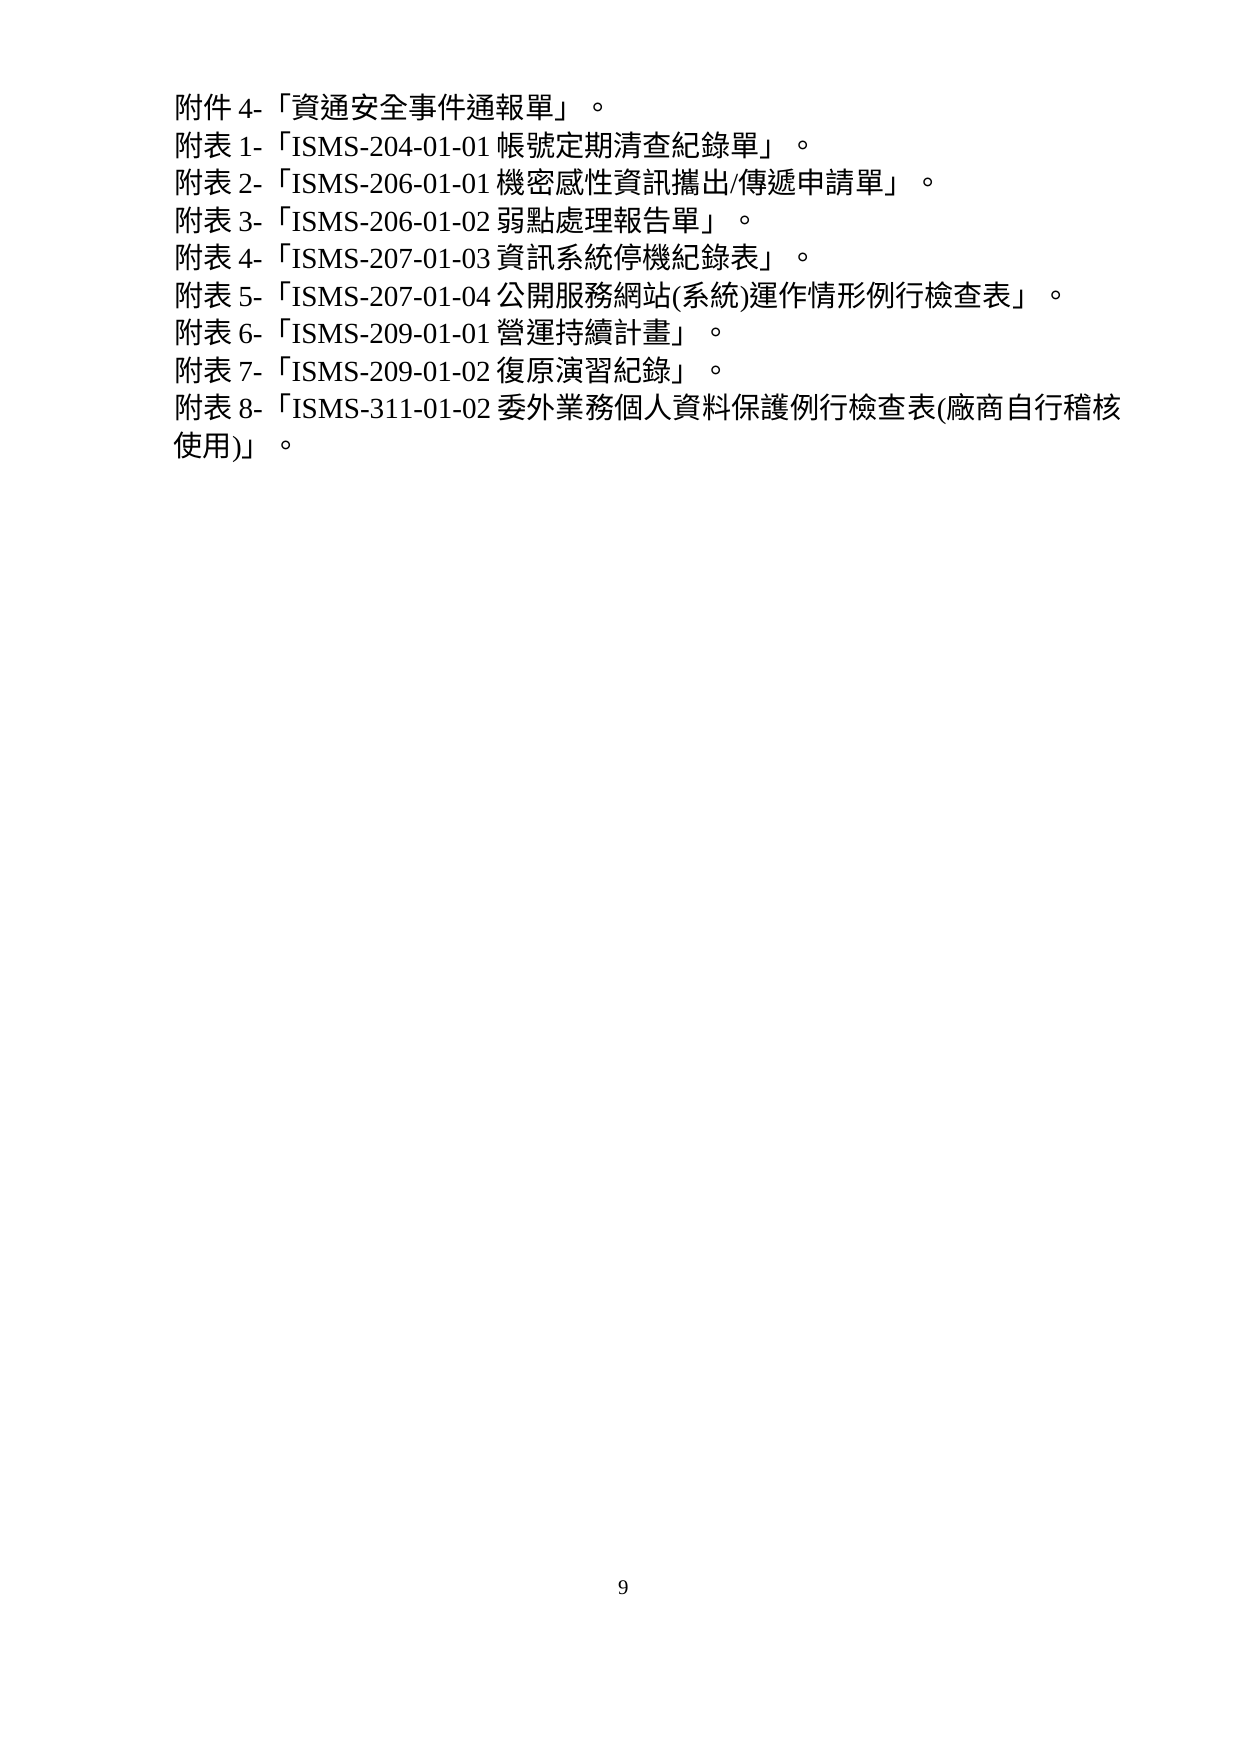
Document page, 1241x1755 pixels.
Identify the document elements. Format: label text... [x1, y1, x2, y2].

text 附表4-「ISMS-207-01-03資訊系統停機紀錄表」。 [173, 239, 1122, 276]
text 附表1-「ISMS-204-01-01帳號定期清查紀錄單」。 [173, 126, 1122, 164]
text 附表3-「ISMS-206-01-02弱點處理報告單」。 [173, 201, 1122, 239]
text 附表5-「ISMS-207-01-04公開服務網站(系統)運作情形例行檢查表」。 [173, 276, 1122, 314]
text 附表7-「ISMS-209-01-02復原演習紀錄」。 [173, 351, 1122, 389]
text 附表8-「ISMS-311-01-02委外業務個人資料保護例行檢查表(廠商自行稽核使用)」。 [173, 389, 1122, 464]
text 附件4-「資通安全事件通報單」。 [173, 89, 1122, 126]
text 附表6-「ISMS-209-01-01營運持續計畫」。 [173, 314, 1122, 351]
text 附表2-「ISMS-206-01-01機密感性資訊攜出/傳遞申請單」。 [173, 164, 1122, 201]
